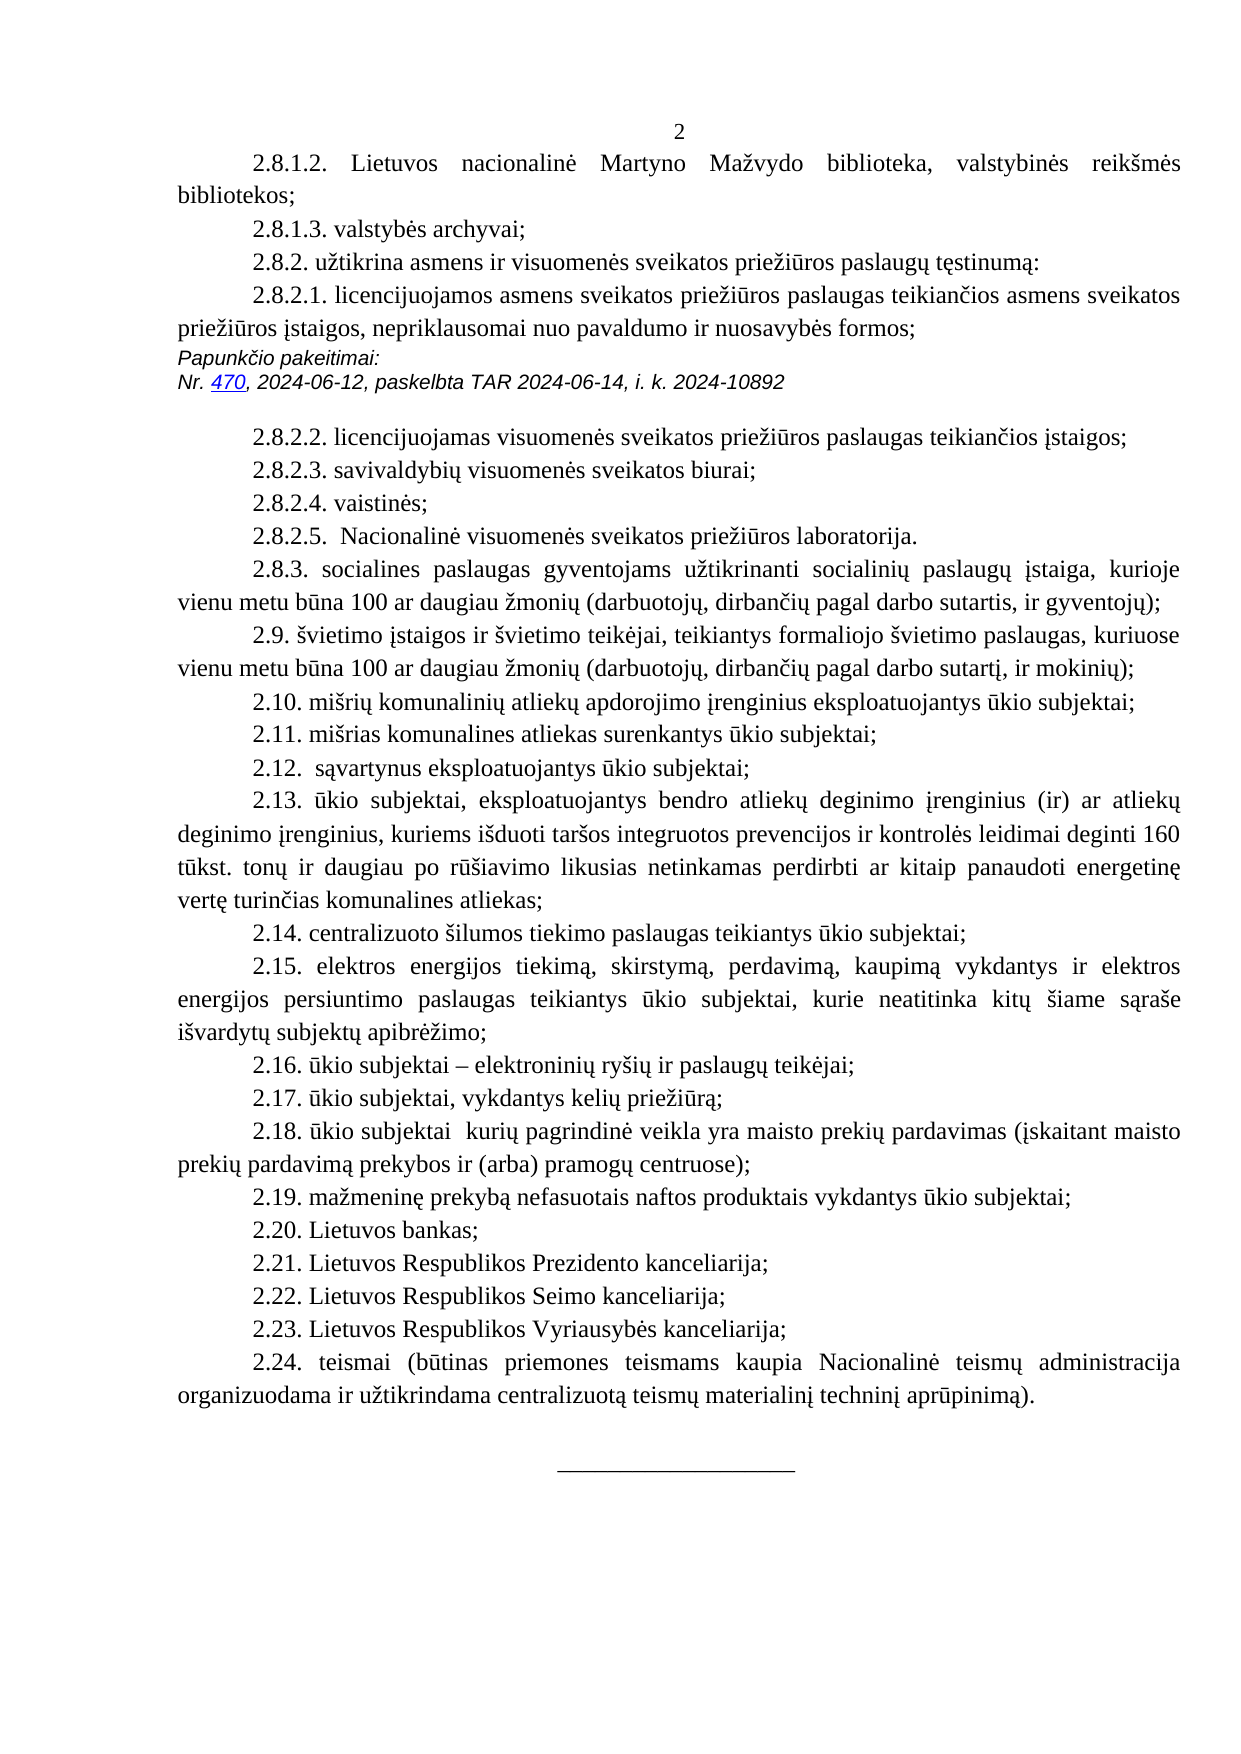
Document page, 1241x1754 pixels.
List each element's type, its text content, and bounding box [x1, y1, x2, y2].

text 2.11. mišrias komunalines atliekas surenkantys ūkio subjektai; [177, 719, 1181, 748]
text 2.17. ūkio subjektai, vykdantys kelių priežiūrą; [177, 1083, 1181, 1112]
text 2.8.2. užtikrina asmens ir visuomenės sveikatos priežiūros paslaugų tęstinumą: [177, 247, 1181, 275]
text 2.8.2.1. licencijuojamos asmens sveikatos priežiūros paslaugas teikiančios asmens sveikatos priežiūros įstaigos, nepriklausomai nuo pavaldumo ir nuosavybės formos; [177, 280, 1181, 341]
text 2.12. sąvartynus eksploatuojantys ūkio subjektai; [177, 753, 1181, 781]
text Nr. 470, 2024-06-12, paskelbta TAR 2024-06-14, i. k. 2024-10892 [177, 370, 1181, 394]
text 2.20. Lietuvos bankas; [177, 1215, 1181, 1244]
text 2.24. teismai (būtinas priemones teismams kaupia Nacionalinė teismų administracija organizuodama ir užtikrindama centralizuotą teismų materialinį techninį aprūpinimą). [177, 1347, 1181, 1409]
text 2.16. ūkio subjektai – elektroninių ryšių ir paslaugų teikėjai; [177, 1050, 1181, 1078]
text 2.8.2.5. Nacionalinė visuomenės sveikatos priežiūros laboratorija. [177, 521, 1181, 550]
text 2.21. Lietuvos Respublikos Prezidento kanceliarija; [177, 1248, 1181, 1277]
text 2.8.2.3. savivaldybių visuomenės sveikatos biurai; [177, 455, 1181, 484]
text 2.23. Lietuvos Respublikos Vyriausybės kanceliarija; [177, 1314, 1181, 1343]
text 2.8.1.2. Lietuvos nacionalinė Martyno Mažvydo biblioteka, valstybinės reikšmės bibliotekos; [177, 148, 1181, 209]
text 2.22. Lietuvos Respublikos Seimo kanceliarija; [177, 1281, 1181, 1310]
text 2.19. mažmeninę prekybą nefasuotais naftos produktais vykdantys ūkio subjektai; [177, 1182, 1181, 1211]
text 2.8.2.4. vaistinės; [177, 488, 1181, 517]
text 2.13. ūkio subjektai, eksploatuojantys bendro atliekų deginimo įrenginius (ir) ar atliekų deginimo įrenginius, kuriems išduoti taršos integruotos prevencijos ir kontrolės leidimai deginti 160 tūkst. tonų ir daugiau po rūšiavimo likusias netinkamas perdirbti ar kitaip panaudoti energetinę vertę turinčias komunalines atliekas; [177, 786, 1181, 913]
text 2.8.1.3. valstybės archyvai; [177, 214, 1181, 242]
text 2.10. mišrių komunalinių atliekų apdorojimo įrenginius eksploatuojantys ūkio subjektai; [177, 687, 1181, 715]
text 2.8.3. socialines paslaugas gyventojams užtikrinanti socialinių paslaugų įstaiga, kurioje vienu metu būna 100 ar daugiau žmonių (darbuotojų, dirbančių pagal darbo sutartis, ir gyventojų); [177, 554, 1181, 616]
text 2.14. centralizuoto šilumos tiekimo paslaugas teikiantys ūkio subjektai; [177, 918, 1181, 946]
text 2.18. ūkio subjektai kurių pagrindinė veikla yra maisto prekių pardavimas (įskaitant maisto prekių pardavimą prekybos ir (arba) pramogų centruose); [177, 1116, 1181, 1178]
text 2.15. elektros energijos tiekimą, skirstymą, perdavimą, kaupimą vykdantys ir elektros energijos persiuntimo paslaugas teikiantys ūkio subjektai, kurie neatitinka kitų šiame sąraše išvardytų subjektų apibrėžimo; [177, 951, 1181, 1046]
text 2.9. švietimo įstaigos ir švietimo teikėjai, teikiantys formaliojo švietimo paslaugas, kuriuose vienu metu būna 100 ar daugiau žmonių (darbuotojų, dirbančių pagal darbo sutartį, ir mokinių); [177, 621, 1181, 682]
text 2.8.2.2. licencijuojamas visuomenės sveikatos priežiūros paslaugas teikiančios įstaigos; [177, 422, 1181, 451]
text ___________________ [177, 1446, 1181, 1475]
text Papunkčio pakeitimai: [177, 346, 1181, 370]
